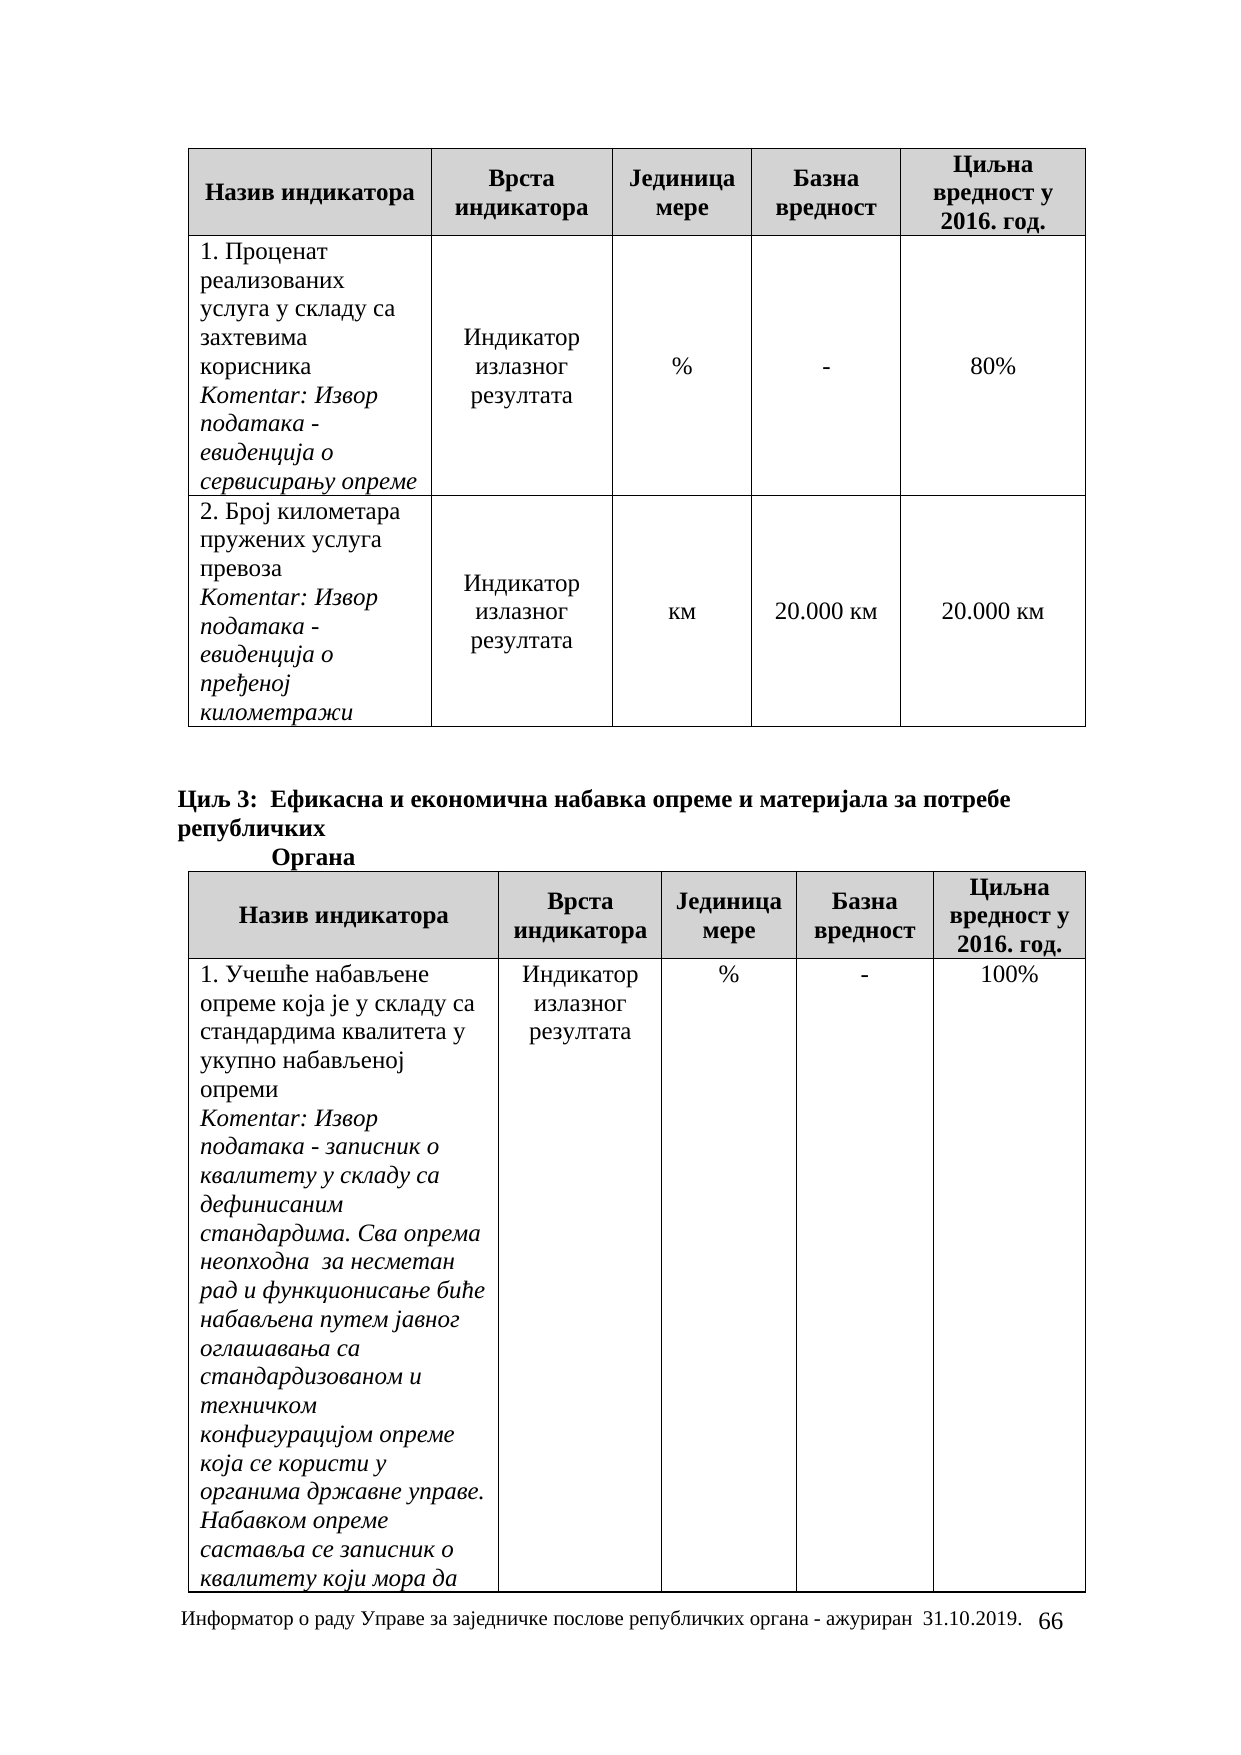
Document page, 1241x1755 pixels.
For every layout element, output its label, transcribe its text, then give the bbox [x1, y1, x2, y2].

table_cell - [797, 959, 933, 1591]
table_cell Индикатор излазног резултата [499, 959, 661, 1591]
table_cell Индикатор излазног резултата [432, 236, 612, 495]
table_header Врста индикатора [432, 149, 612, 235]
table_header Назив индикатора [189, 872, 498, 958]
text Циљ 3: Ефикасна и економична набавка опреме и материјала за потребе републичких [177, 756, 1063, 842]
text Органа [177, 842, 1063, 871]
table_header Базна вредност [752, 149, 900, 235]
table_cell 20.000 км [752, 496, 900, 726]
table_cell 100% [934, 959, 1085, 1591]
table_header Базна вредност [797, 872, 933, 958]
table_cell % [613, 236, 751, 495]
table_header Врста индикатора [499, 872, 661, 958]
table_cell 1. Проценат реализованих услуга у складу са захтевима корисника Komentar: Извор података - евиденција о сервисирању опреме [189, 236, 431, 495]
table_cell - [752, 236, 900, 495]
table_header Циљна вредност у 2016. год. [934, 872, 1085, 958]
table_cell км [613, 496, 751, 726]
table_cell 1. Учешће набављене опреме која је у складу са стандардима квалитета у укупно набављеној опреми Komentar: Извор података - записник о квалитету у складу са дефинисаним стандардима. Сва опрема неопходна за несметан рад и функционисање биће набављена путем јавног оглашавања са стандардизованом и техничком конфигурацијом опреме која се користи у органима државне управе. Набавком опреме саставља се записник о квалитету који мора да [189, 959, 498, 1591]
table_header Јединица мере [662, 872, 796, 958]
table_cell 80% [901, 236, 1085, 495]
table_cell 20.000 км [901, 496, 1085, 726]
table_header Јединица мере [613, 149, 751, 235]
table_header Циљна вредност у 2016. год. [901, 149, 1085, 235]
table_cell 2. Број километара пружених услуга превоза Komentar: Извор података - евиденција о пређеној километражи [189, 496, 431, 726]
table_cell % [662, 959, 796, 1591]
table_header Назив индикатора [189, 149, 431, 235]
table_cell Индикатор излазног резултата [432, 496, 612, 726]
